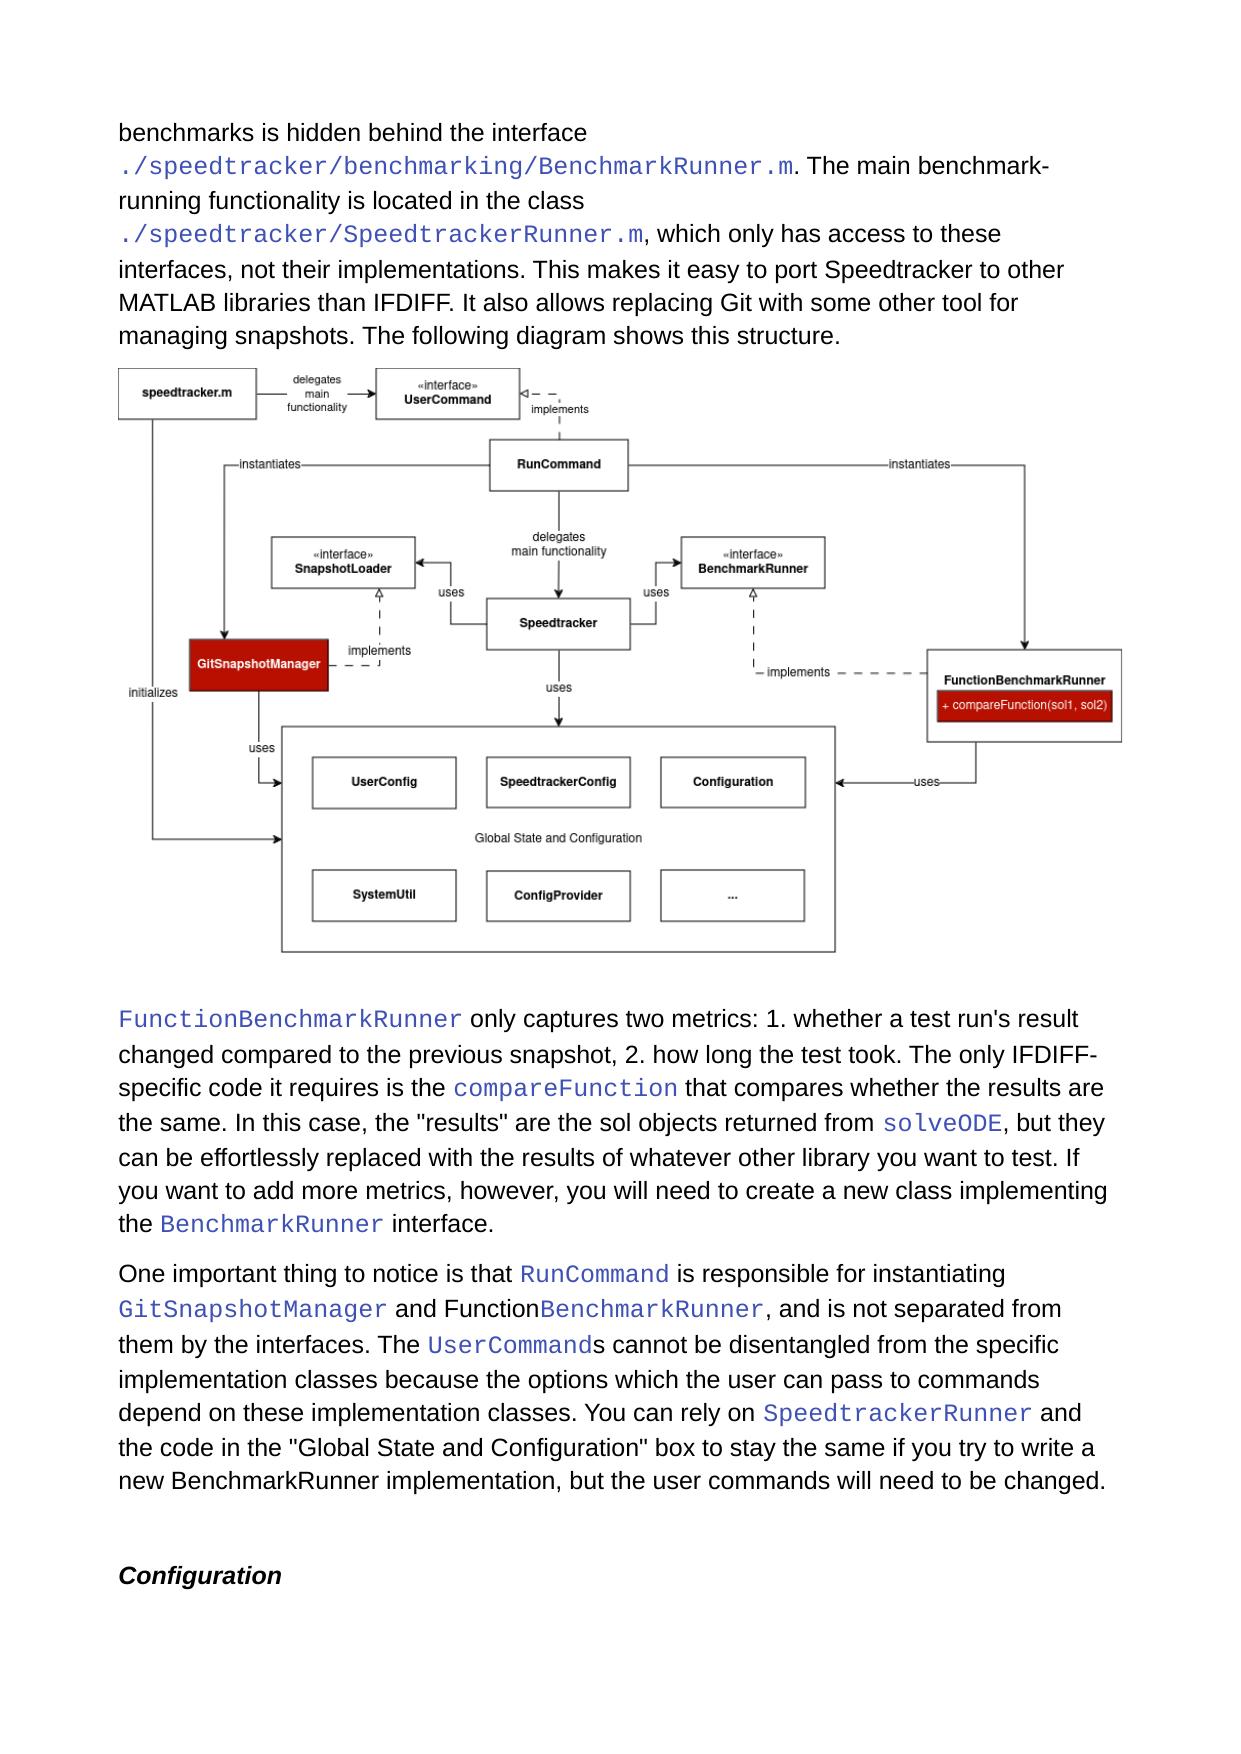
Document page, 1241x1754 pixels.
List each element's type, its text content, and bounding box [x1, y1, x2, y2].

text One important thing to notice is that RunCommand is responsible for instantiating GitSnapshotManager and FunctionBenchmarkRunner, and is not separated from them by the interfaces. The UserCommands cannot be disentangled from the specific implementation classes because the options which the user can pass to commands depend on these implementation classes. You can rely on SpeedtrackerRunner and the code in the "Global State and Configuration" box to stay the same if you try to write a new BenchmarkRunner implementation, but the user commands will need to be changed. [118, 1259, 1122, 1495]
text Configuration [118, 1561, 1122, 1590]
text FunctionBenchmarkRunner only captures two metrics: 1. whether a test run's result changed compared to the previous snapshot, 2. how long the test took. The only IFDIFF-specific code it requires is the compareFunction that compares whether the results are the same. In this case, the "results" are the sol objects returned from solveODE, but they can be effortlessly replaced with the results of whatever other library you want to test. If you want to add more metrics, however, you will need to create a new class implementing the BenchmarkRunner interface. [118, 1004, 1122, 1240]
text benchmarks is hidden behind the interface ./speedtracker/benchmarking/BenchmarkRunner.m. The main benchmark-running functionality is located in the class ./speedtracker/SpeedtrackerRunner.m, which only has access to these interfaces, not their implementations. This makes it easy to port Speedtracker to other MATLAB libraries than IFDIFF. It also allows replacing Git with some other tool for managing snapshots. The following diagram shows this structure. [118, 118, 1122, 349]
picture [118, 368, 1123, 953]
